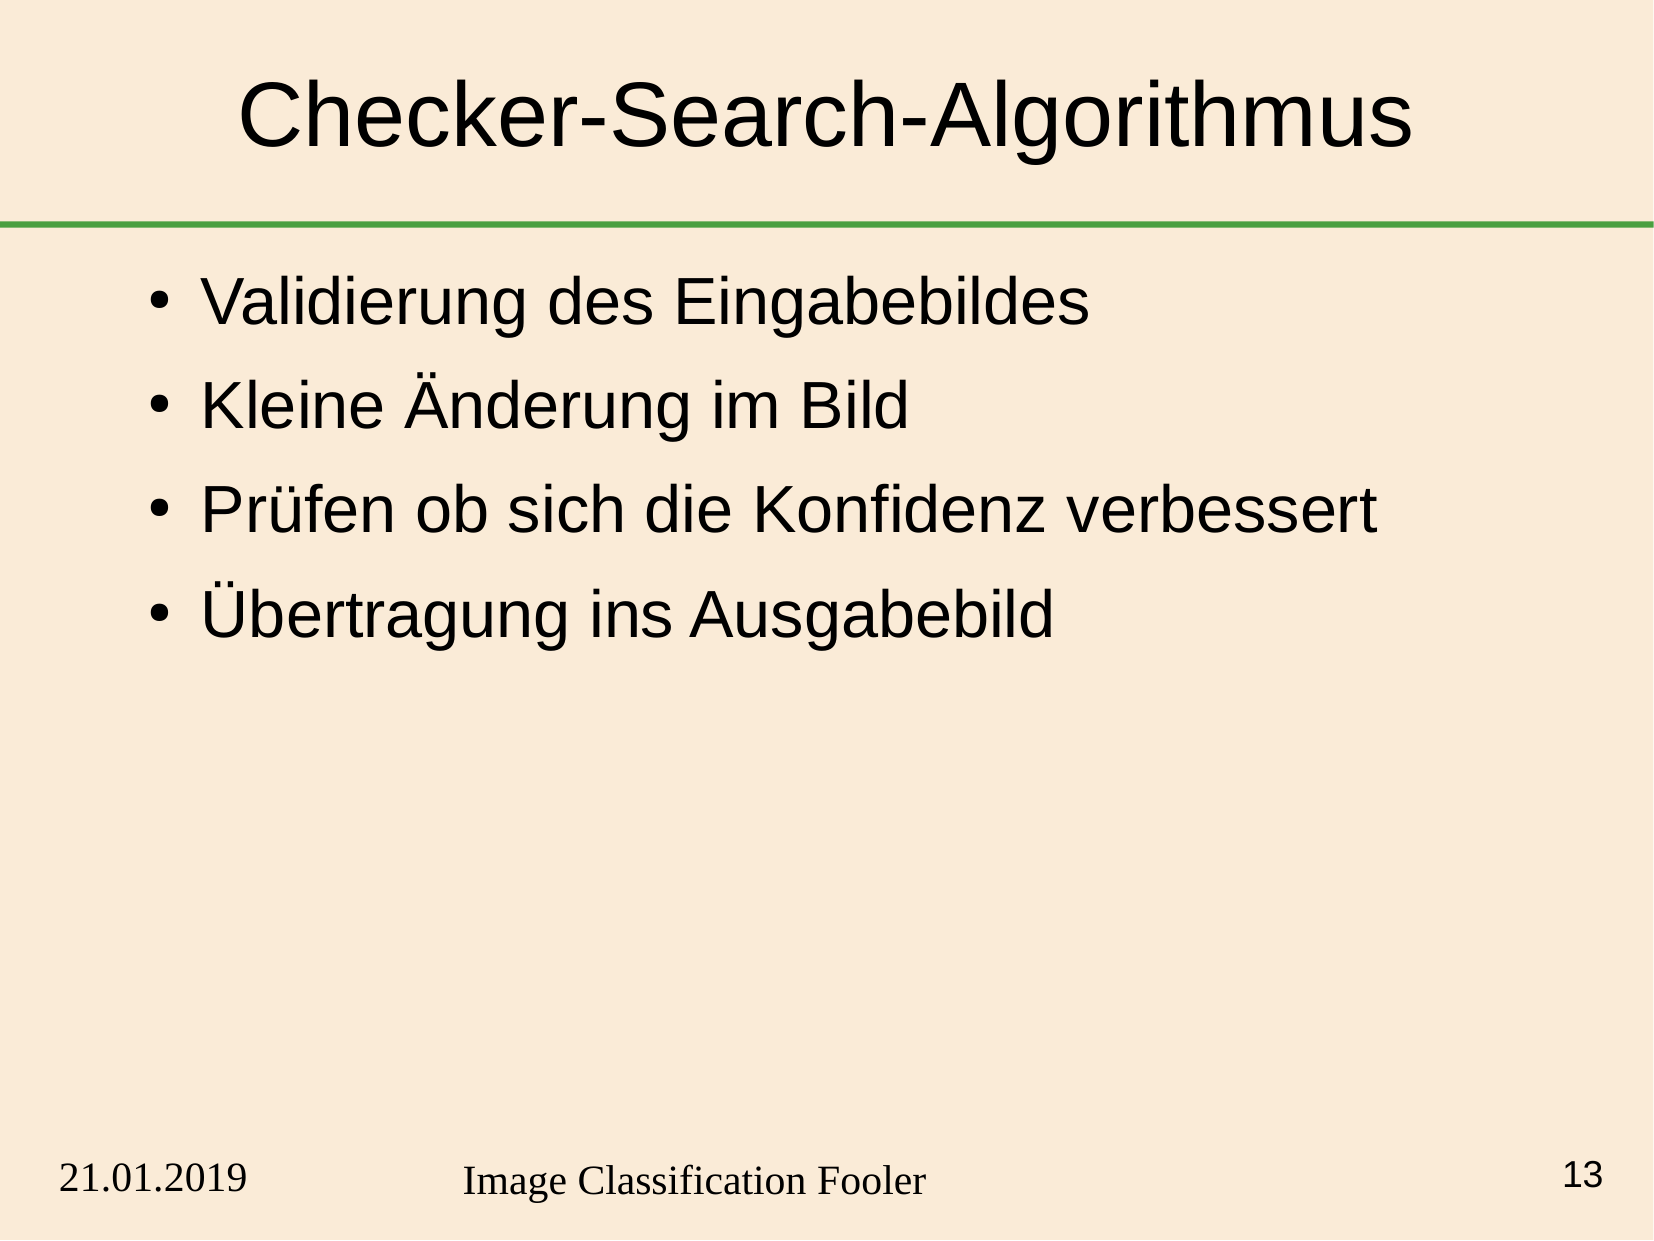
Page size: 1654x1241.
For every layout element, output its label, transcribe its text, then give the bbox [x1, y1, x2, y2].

title Checker-Search-Algorithmus [82, 37, 1571, 193]
list Validierung des Eingabebildes Kleine Änderung im Bild Prüfen ob sich die Konfidenz verbessert Übertragung ins Ausgabebild [129, 263, 1619, 804]
